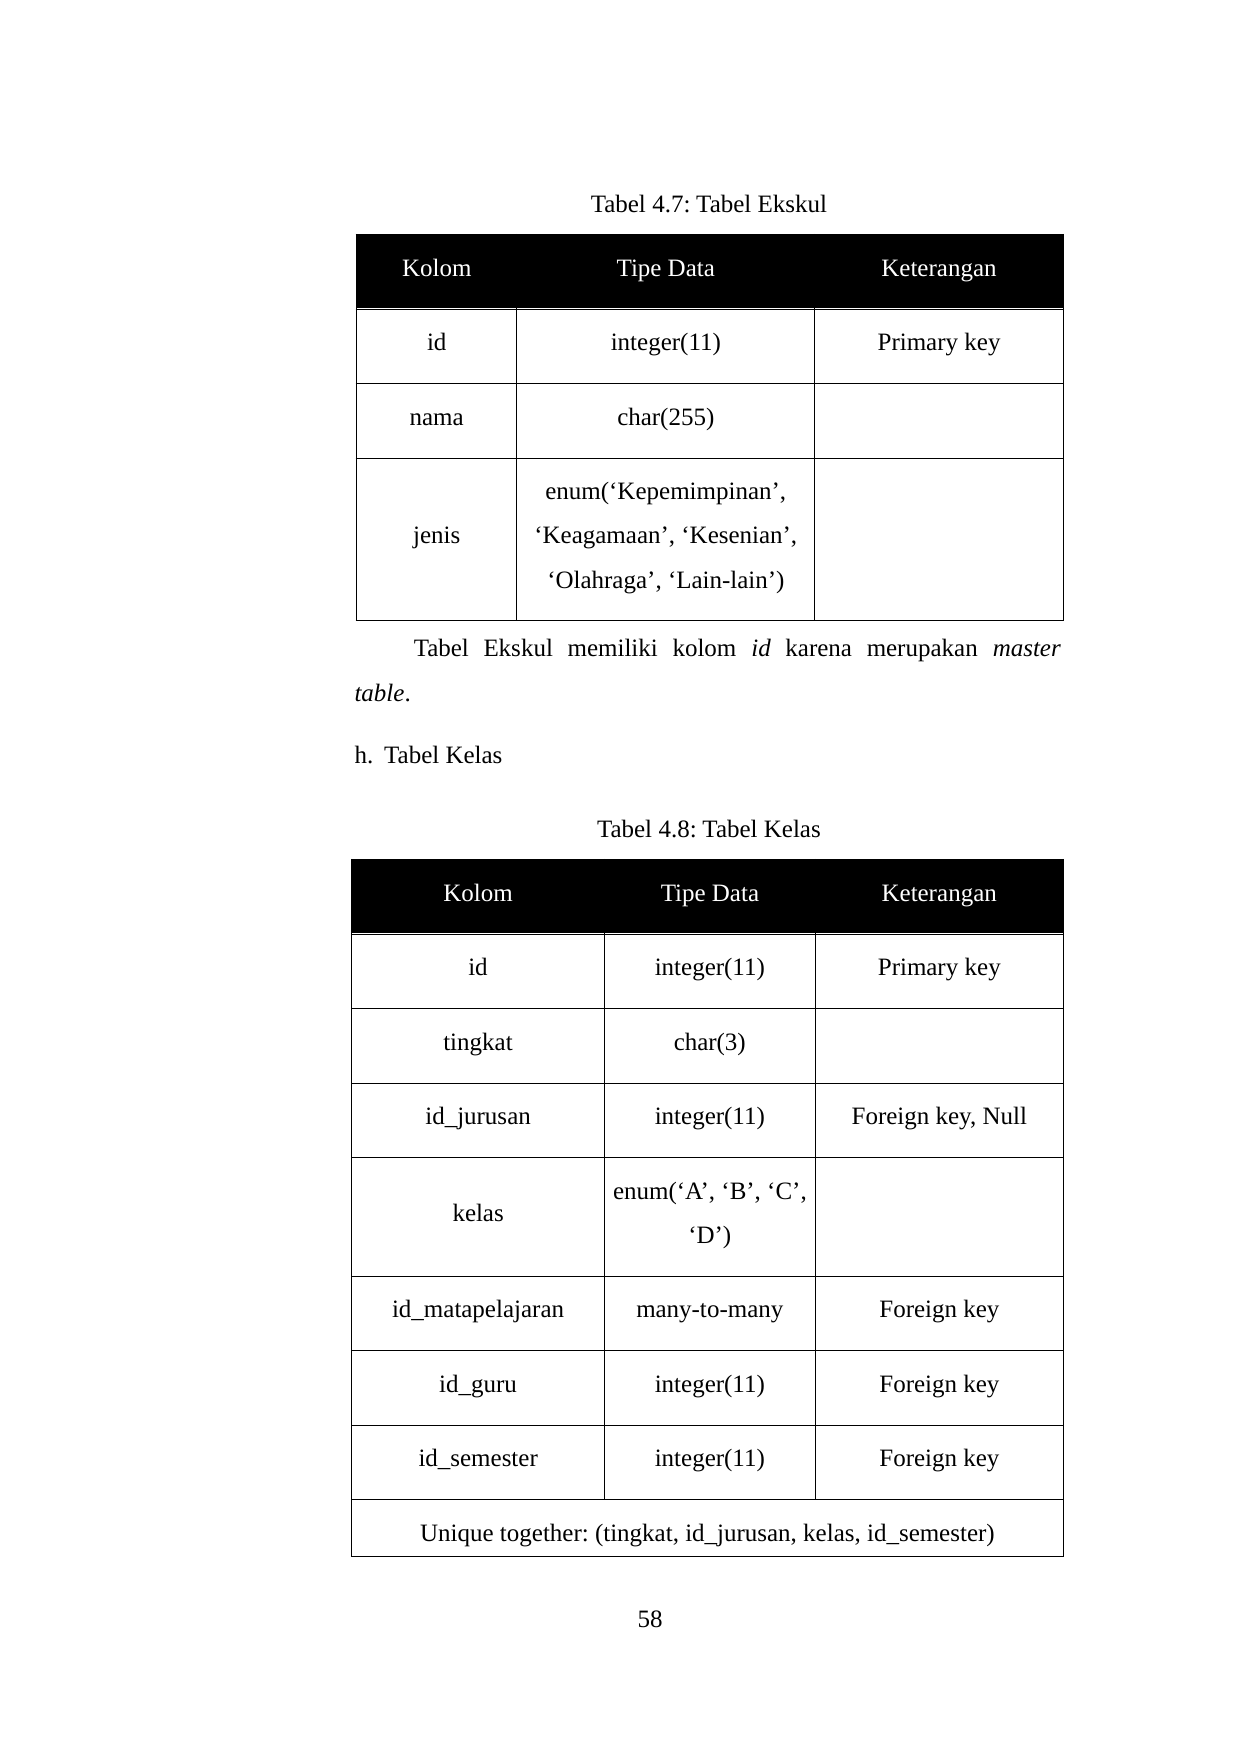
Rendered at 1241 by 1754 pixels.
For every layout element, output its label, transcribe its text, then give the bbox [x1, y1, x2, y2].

table_cell integer(11) [605, 1351, 815, 1424]
table_cell id_guru [352, 1351, 604, 1424]
table_cell integer(11) [605, 1084, 815, 1157]
table_cell nama [357, 384, 516, 457]
table_cell enum(‘Kepemimpinan’, ‘Keagamaan’, ‘Kesenian’, ‘Olahraga’, ‘Lain-lain’) [517, 459, 814, 620]
table_cell integer(11) [605, 1426, 815, 1499]
table_cell id_matapelajaran [352, 1277, 604, 1350]
table_cell Foreign key [816, 1351, 1063, 1424]
table_cell id_jurusan [352, 1084, 604, 1157]
table_cell id_semester [352, 1426, 604, 1499]
table_cell [815, 459, 1063, 620]
table_cell [815, 384, 1063, 457]
table_header Keterangan [815, 235, 1063, 308]
table_header Tipe Data [605, 860, 815, 933]
table_cell tingkat [352, 1009, 604, 1082]
table_cell integer(11) [517, 310, 814, 383]
table_cell char(255) [517, 384, 814, 457]
table_cell Primary key [816, 935, 1063, 1008]
table_cell integer(11) [605, 935, 815, 1008]
table_cell Foreign key [816, 1277, 1063, 1350]
table_header Kolom [352, 860, 604, 933]
table_cell Unique together: (tingkat, id_jurusan, kelas, id_semester) [352, 1500, 1063, 1556]
table_header Keterangan [816, 860, 1063, 933]
text Tabel 4.8: Tabel Kelas [354, 802, 1063, 846]
list Tabel Kelas [354, 728, 1063, 772]
table_cell id [352, 935, 604, 1008]
table_cell kelas [352, 1158, 604, 1276]
table_cell Foreign key [816, 1426, 1063, 1499]
table_cell enum(‘A’, ‘B’, ‘C’, ‘D’) [605, 1158, 815, 1276]
text Tabel 4.7: Tabel Ekskul [354, 177, 1063, 221]
table_cell Primary key [815, 310, 1063, 383]
table_cell id [357, 310, 516, 383]
table_cell [816, 1009, 1063, 1082]
table_cell Foreign key, Null [816, 1084, 1063, 1157]
table_header Tipe Data [517, 235, 814, 308]
text Tabel Ekskul memiliki kolom id karena merupakan master table. [354, 621, 1063, 710]
table_cell many-to-many [605, 1277, 815, 1350]
table_cell [816, 1158, 1063, 1276]
table_cell char(3) [605, 1009, 815, 1082]
table_header Kolom [357, 235, 516, 308]
table_cell jenis [357, 459, 516, 620]
